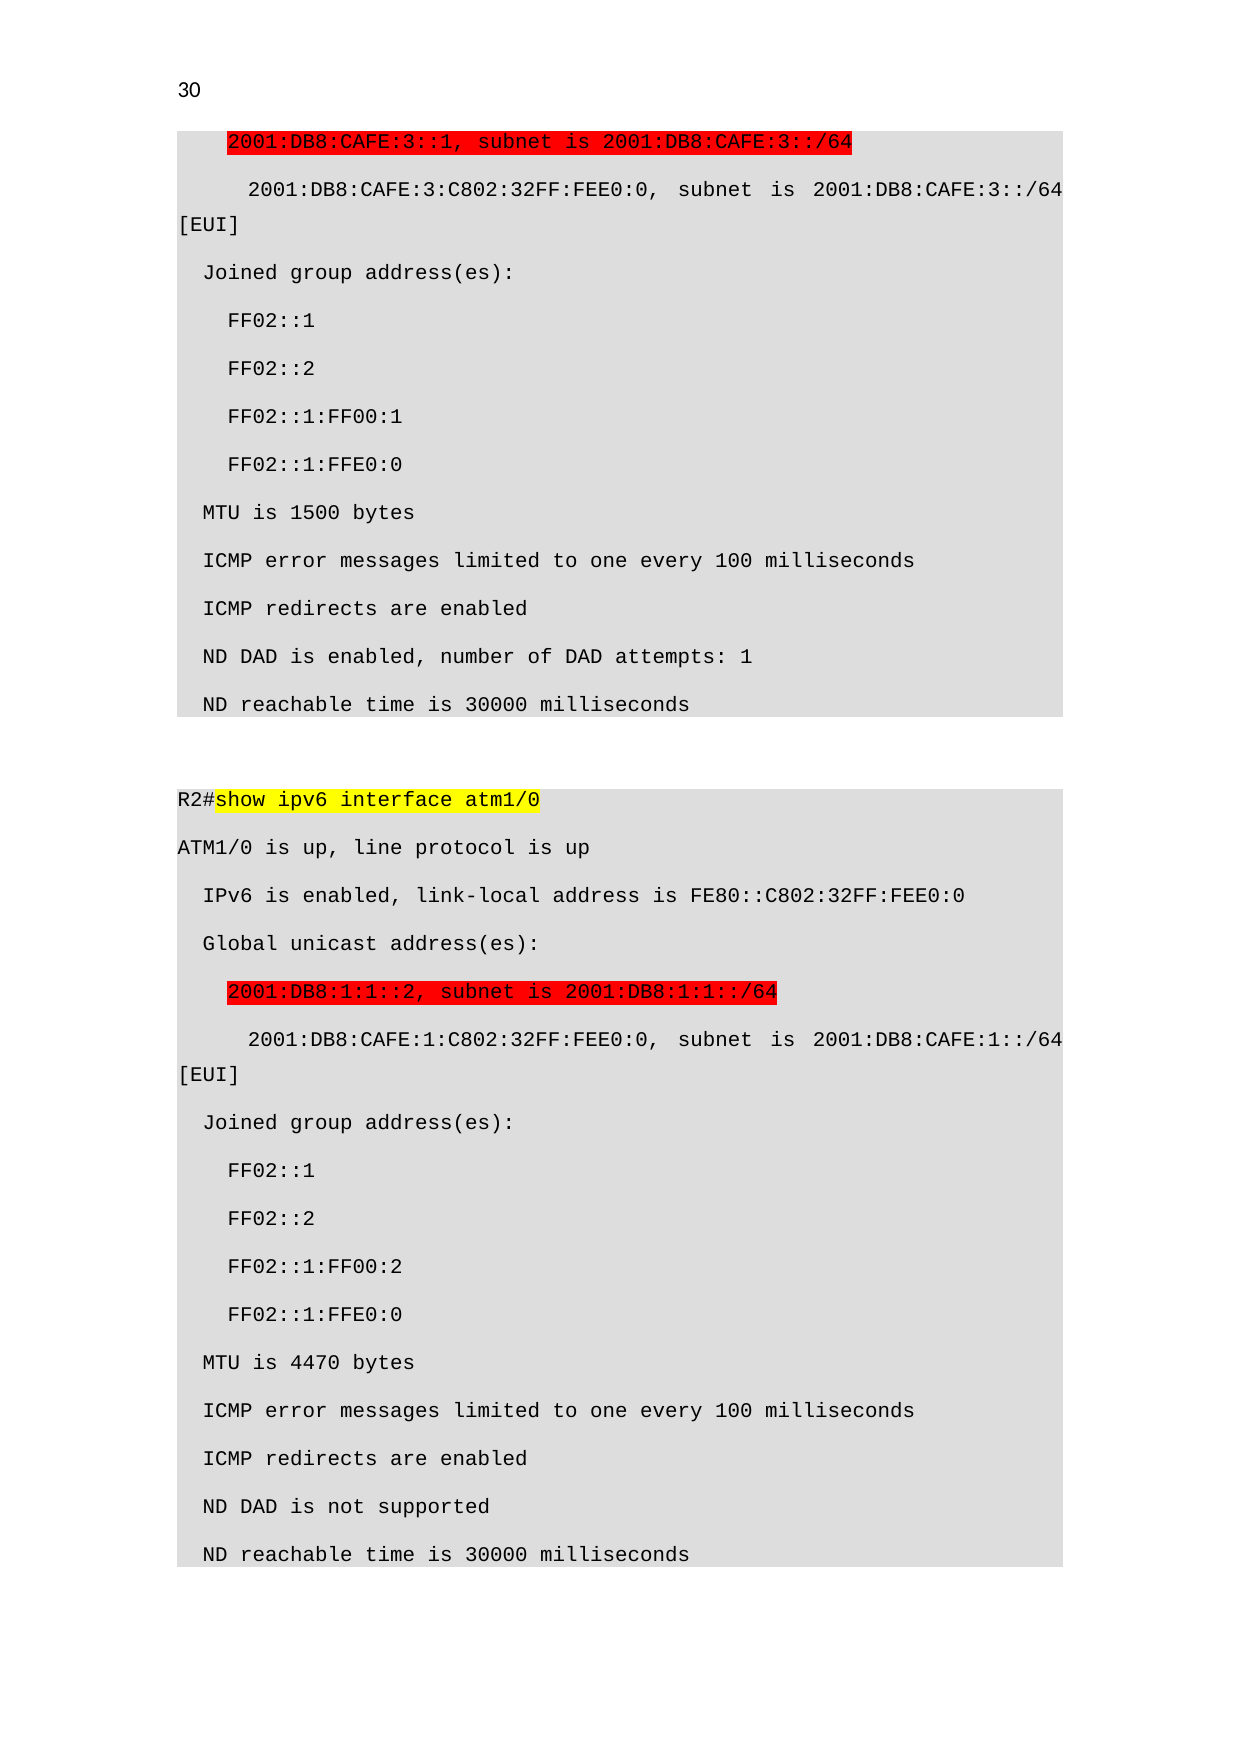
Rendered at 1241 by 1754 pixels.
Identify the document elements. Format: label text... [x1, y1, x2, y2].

text Joined group address(es): [177, 262, 1063, 286]
text FF02::1:FF00:1 [177, 406, 1063, 430]
text 2001:DB8:1:1::2, subnet is 2001:DB8:1:1::/64 [177, 981, 1063, 1005]
text FF02::1:FF00:2 [177, 1256, 1063, 1280]
text FF02::2 [177, 358, 1063, 382]
text 2001:DB8:CAFE:3::1, subnet is 2001:DB8:CAFE:3::/64 [177, 131, 1063, 155]
text MTU is 1500 bytes [177, 502, 1063, 526]
text ICMP error messages limited to one every 100 milliseconds [177, 550, 1063, 573]
text FF02::1:FFE0:0 [177, 454, 1063, 478]
text ND reachable time is 30000 milliseconds [177, 1543, 1063, 1567]
text FF02::1:FFE0:0 [177, 1304, 1063, 1328]
text ICMP error messages limited to one every 100 milliseconds [177, 1400, 1063, 1423]
text FF02::2 [177, 1208, 1063, 1232]
text ND DAD is not supported [177, 1496, 1063, 1519]
text FF02::1 [177, 1160, 1063, 1184]
text MTU is 4470 bytes [177, 1352, 1063, 1376]
text 2001:DB8:CAFE:3:C802:32FF:FEE0:0, subnet is 2001:DB8:CAFE:3::/64 [EUI] [177, 179, 1063, 238]
text 2001:DB8:CAFE:1:C802:32FF:FEE0:0, subnet is 2001:DB8:CAFE:1::/64 [EUI] [177, 1029, 1063, 1088]
text Joined group address(es): [177, 1112, 1063, 1136]
text ND reachable time is 30000 milliseconds [177, 693, 1063, 717]
text ICMP redirects are enabled [177, 598, 1063, 621]
text IPv6 is enabled, link-local address is FE80::C802:32FF:FEE0:0 [177, 885, 1063, 909]
text ATM1/0 is up, line protocol is up [177, 837, 1063, 861]
text R2#show ipv6 interface atm1/0 [177, 789, 1063, 813]
text Global unicast address(es): [177, 933, 1063, 957]
text ND DAD is enabled, number of DAD attempts: 1 [177, 646, 1063, 669]
text ICMP redirects are enabled [177, 1448, 1063, 1471]
text FF02::1 [177, 310, 1063, 334]
